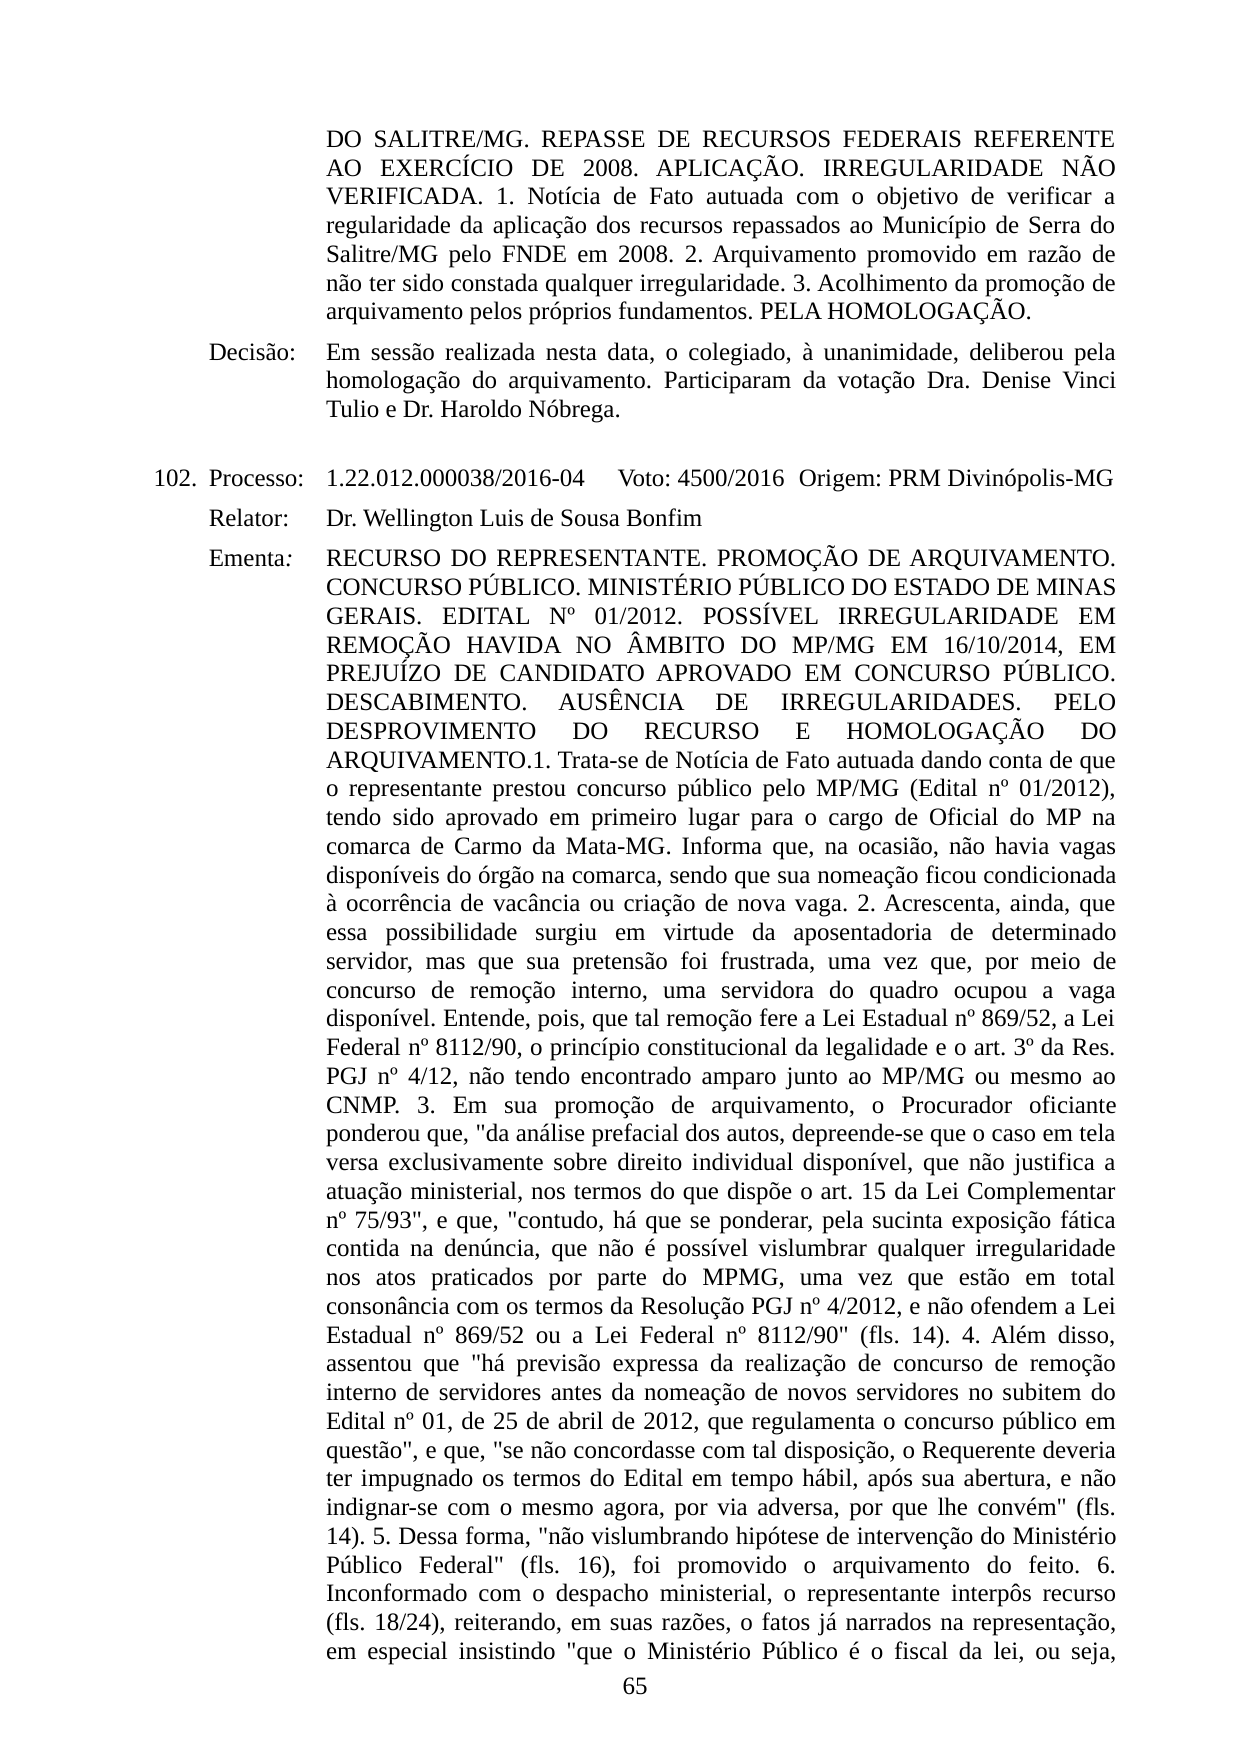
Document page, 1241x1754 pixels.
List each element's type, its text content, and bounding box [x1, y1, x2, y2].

table_cell [148, 118, 203, 331]
table_header Origem: PRM Divinópolis-MG [793, 457, 1123, 497]
table_cell [148, 331, 203, 428]
table_cell Ementa: [203, 538, 320, 1670]
table_cell Em sessão realizada nesta data, o colegiado, à unanimidade, deliberou pela homologação do arquivamento. Participaram da votação Dra. Denise Vinci Tulio e Dr. Haroldo Nóbrega. [320, 331, 1122, 428]
table_cell Dr. Wellington Luis de Sousa Bonfim [320, 498, 1123, 538]
table_cell Decisão: [203, 331, 320, 428]
table_header 102. [148, 457, 203, 497]
table_header Processo: [203, 457, 320, 497]
table_cell Relator: [203, 498, 320, 538]
table_cell RECURSO DO REPRESENTANTE. PROMOÇÃO DE ARQUIVAMENTO. CONCURSO PÚBLICO. MINISTÉRIO PÚBLICO DO ESTADO DE MINAS GERAIS. EDITAL Nº 01/2012. POSSÍVEL IRREGULARIDADE EM REMOÇÃO HAVIDA NO ÂMBITO DO MP/MG EM 16/10/2014, EM PREJUÍZO DE CANDIDATO APROVADO EM CONCURSO PÚBLICO. DESCABIMENTO. AUSÊNCIA DE IRREGULARIDADES. PELO DESPROVIMENTO DO RECURSO E HOMOLOGAÇÃO DO ARQUIVAMENTO.1. Trata-se de Notícia de Fato autuada dando conta de que o representante prestou concurso público pelo MP/MG (Edital nº 01/2012), tendo sido aprovado em primeiro lugar para o cargo de Oficial do MP na comarca de Carmo da Mata-MG. Informa que, na ocasião, não havia vagas disponíveis do órgão na comarca, sendo que sua nomeação ficou condicionada à ocorrência de vacância ou criação de nova vaga. 2. Acrescenta, ainda, que essa possibilidade surgiu em virtude da aposentadoria de determinado servidor, mas que sua pretensão foi frustrada, uma vez que, por meio de concurso de remoção interno, uma servidora do quadro ocupou a vaga disponível. Entende, pois, que tal remoção fere a Lei Estadual nº 869/52, a Lei Federal nº 8112/90, o princípio constitucional da legalidade e o art. 3º da Res. PGJ nº 4/12, não tendo encontrado amparo junto ao MP/MG ou mesmo ao CNMP. 3. Em sua promoção de arquivamento, o Procurador oficiante ponderou que, "da análise prefacial dos autos, depreende-se que o caso em tela versa exclusivamente sobre direito individual disponível, que não justifica a atuação ministerial, nos termos do que dispõe o art. 15 da Lei Complementar nº 75/93", e que, "contudo, há que se ponderar, pela sucinta exposição fática contida na denúncia, que não é possível vislumbrar qualquer irregularidade nos atos praticados por parte do MPMG, uma vez que estão em total consonância com os termos da Resolução PGJ nº 4/2012, e não ofendem a Lei Estadual nº 869/52 ou a Lei Federal nº 8112/90" (fls. 14). 4. Além disso, assentou que "há previsão expressa da realização de concurso de remoção interno de servidores antes da nomeação de novos servidores no subitem do Edital nº 01, de 25 de abril de 2012, que regulamenta o concurso público em questão", e que, "se não concordasse com tal disposição, o Requerente deveria ter impugnado os termos do Edital em tempo hábil, após sua abertura, e não indignar-se com o mesmo agora, por via adversa, por que lhe convém" (fls. 14). 5. Dessa forma, "não vislumbrando hipótese de intervenção do Ministério Público Federal" (fls. 16), foi promovido o arquivamento do feito. 6. Inconformado com o despacho ministerial, o representante interpôs recurso (fls. 18/24), reiterando, em suas razões, o fatos já narrados na representação, em especial insistindo "que o Ministério Público é o fiscal da lei, ou seja, [320, 538, 1123, 1670]
table_header 1.22.012.000038/2016-04 [320, 457, 612, 497]
table_cell [203, 118, 320, 331]
table_cell [148, 498, 203, 538]
table_header Voto: 4500/2016 [612, 457, 793, 497]
table_cell [148, 538, 203, 1670]
table_cell DO SALITRE/MG. REPASSE DE RECURSOS FEDERAIS REFERENTE AO EXERCÍCIO DE 2008. APLICAÇÃO. IRREGULARIDADE NÃO VERIFICADA. 1. Notícia de Fato autuada com o objetivo de verificar a regularidade da aplicação dos recursos repassados ao Município de Serra do Salitre/MG pelo FNDE em 2008. 2. Arquivamento promovido em razão de não ter sido constada qualquer irregularidade. 3. Acolhimento da promoção de arquivamento pelos próprios fundamentos. PELA HOMOLOGAÇÃO. [320, 118, 1122, 331]
